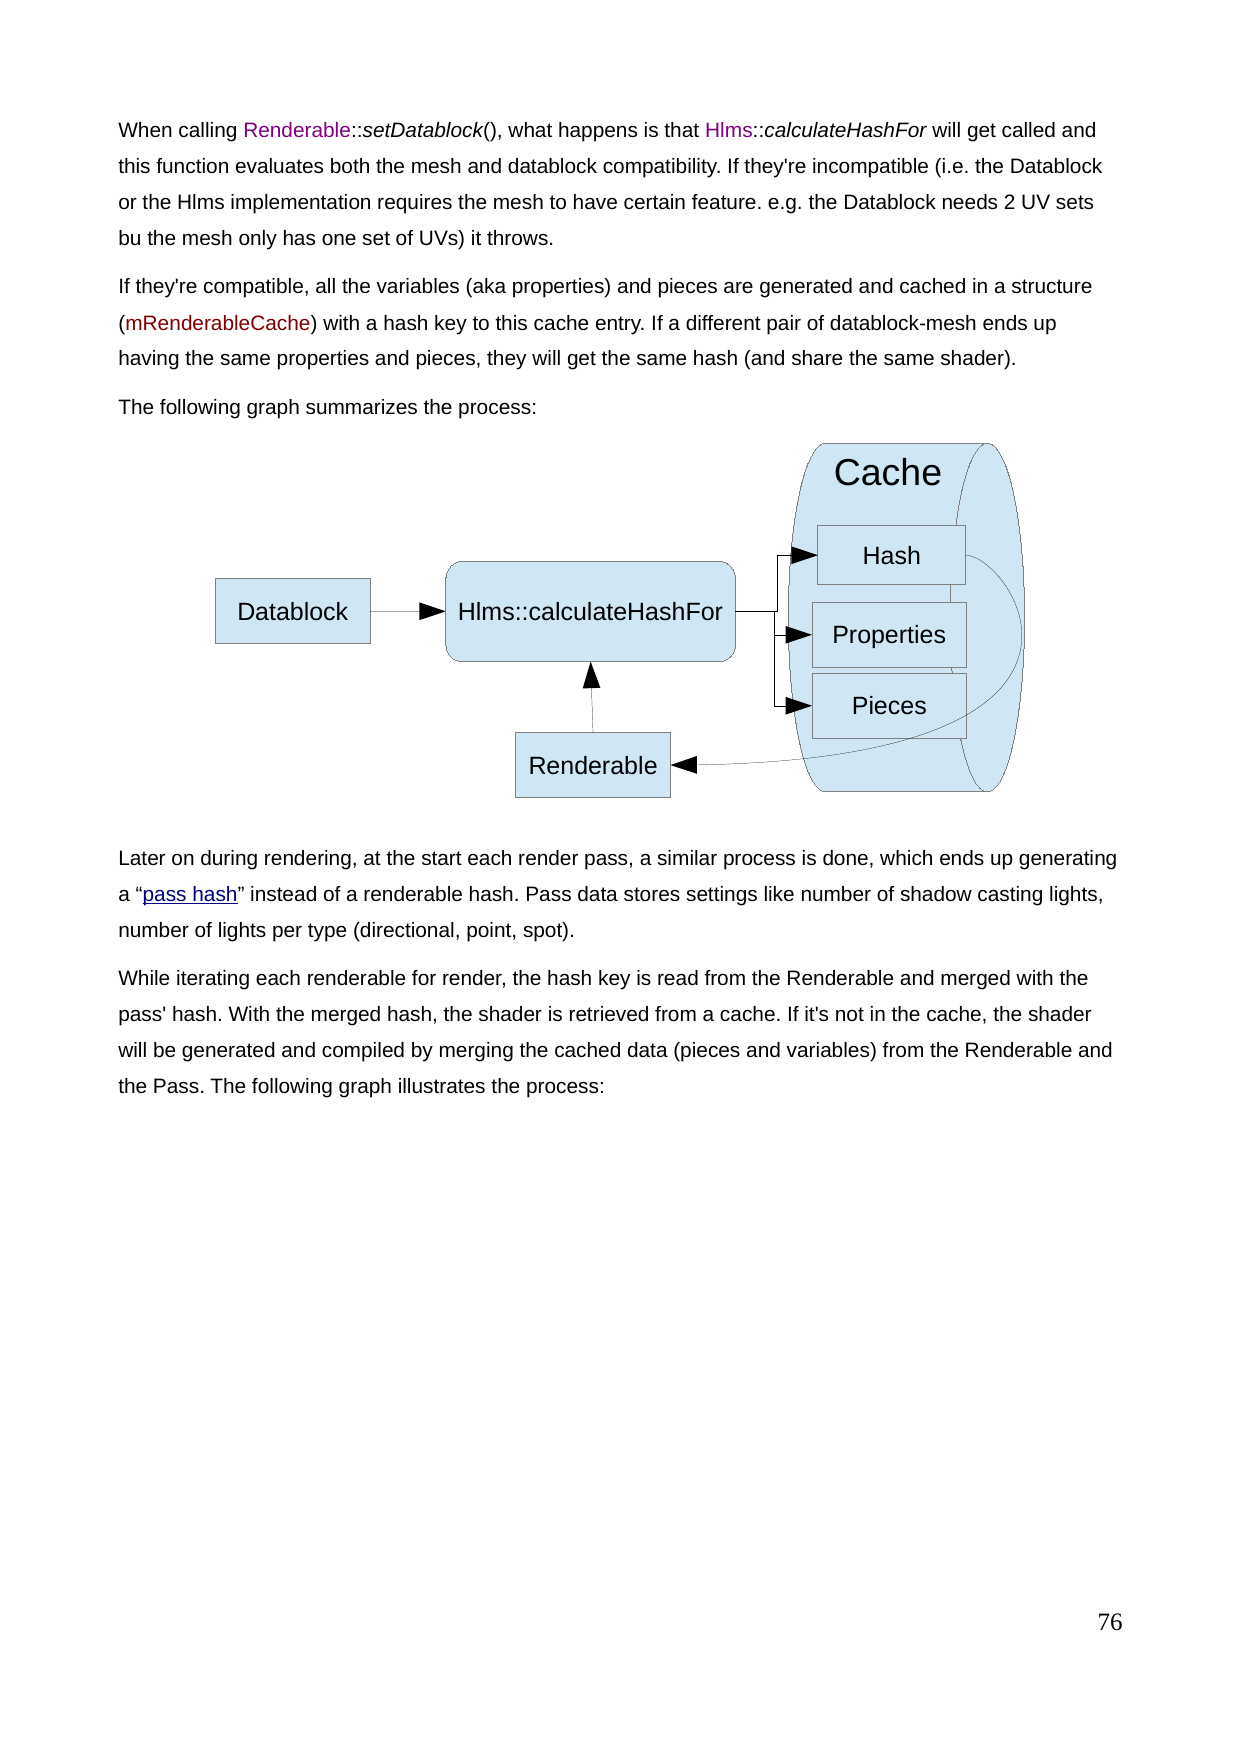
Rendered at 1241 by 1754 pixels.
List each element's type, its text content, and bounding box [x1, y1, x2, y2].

text The following graph summarizes the process: [118, 395, 1122, 419]
text When calling Renderable::setDatablock(), what happens is that Hlms::calculateHashFor will get called and this function evaluates both the mesh and datablock compatibility. If they're incompatible (i.e. the Datablock or the Hlms implementation requires the mesh to have certain feature. e.g. the Datablock needs 2 UV sets bu the mesh only has one set of UVs) it throws. [118, 118, 1122, 250]
text If they're compatible, all the variables (aka properties) and pieces are generated and cached in a structure (mRenderableCache) with a hash key to this cache entry. If a different pair of datablock-mesh ends up having the same properties and pieces, they will get the same hash (and share the same shader). [118, 274, 1122, 370]
text Later on during rendering, at the start each render pass, a similar process is done, which ends up generating a “pass hash” instead of a renderable hash. Pass data stores settings like number of shadow casting lights, number of lights per type (directional, point, spot). [118, 846, 1122, 942]
text While iterating each renderable for render, the hash key is read from the Renderable and merged with the pass' hash. With the merged hash, the shader is retrieved from a cache. If it's not in the cache, the shader will be generated and compiled by merging the cached data (pieces and variables) from the Renderable and the Pass. The following graph illustrates the process: [118, 966, 1122, 1098]
